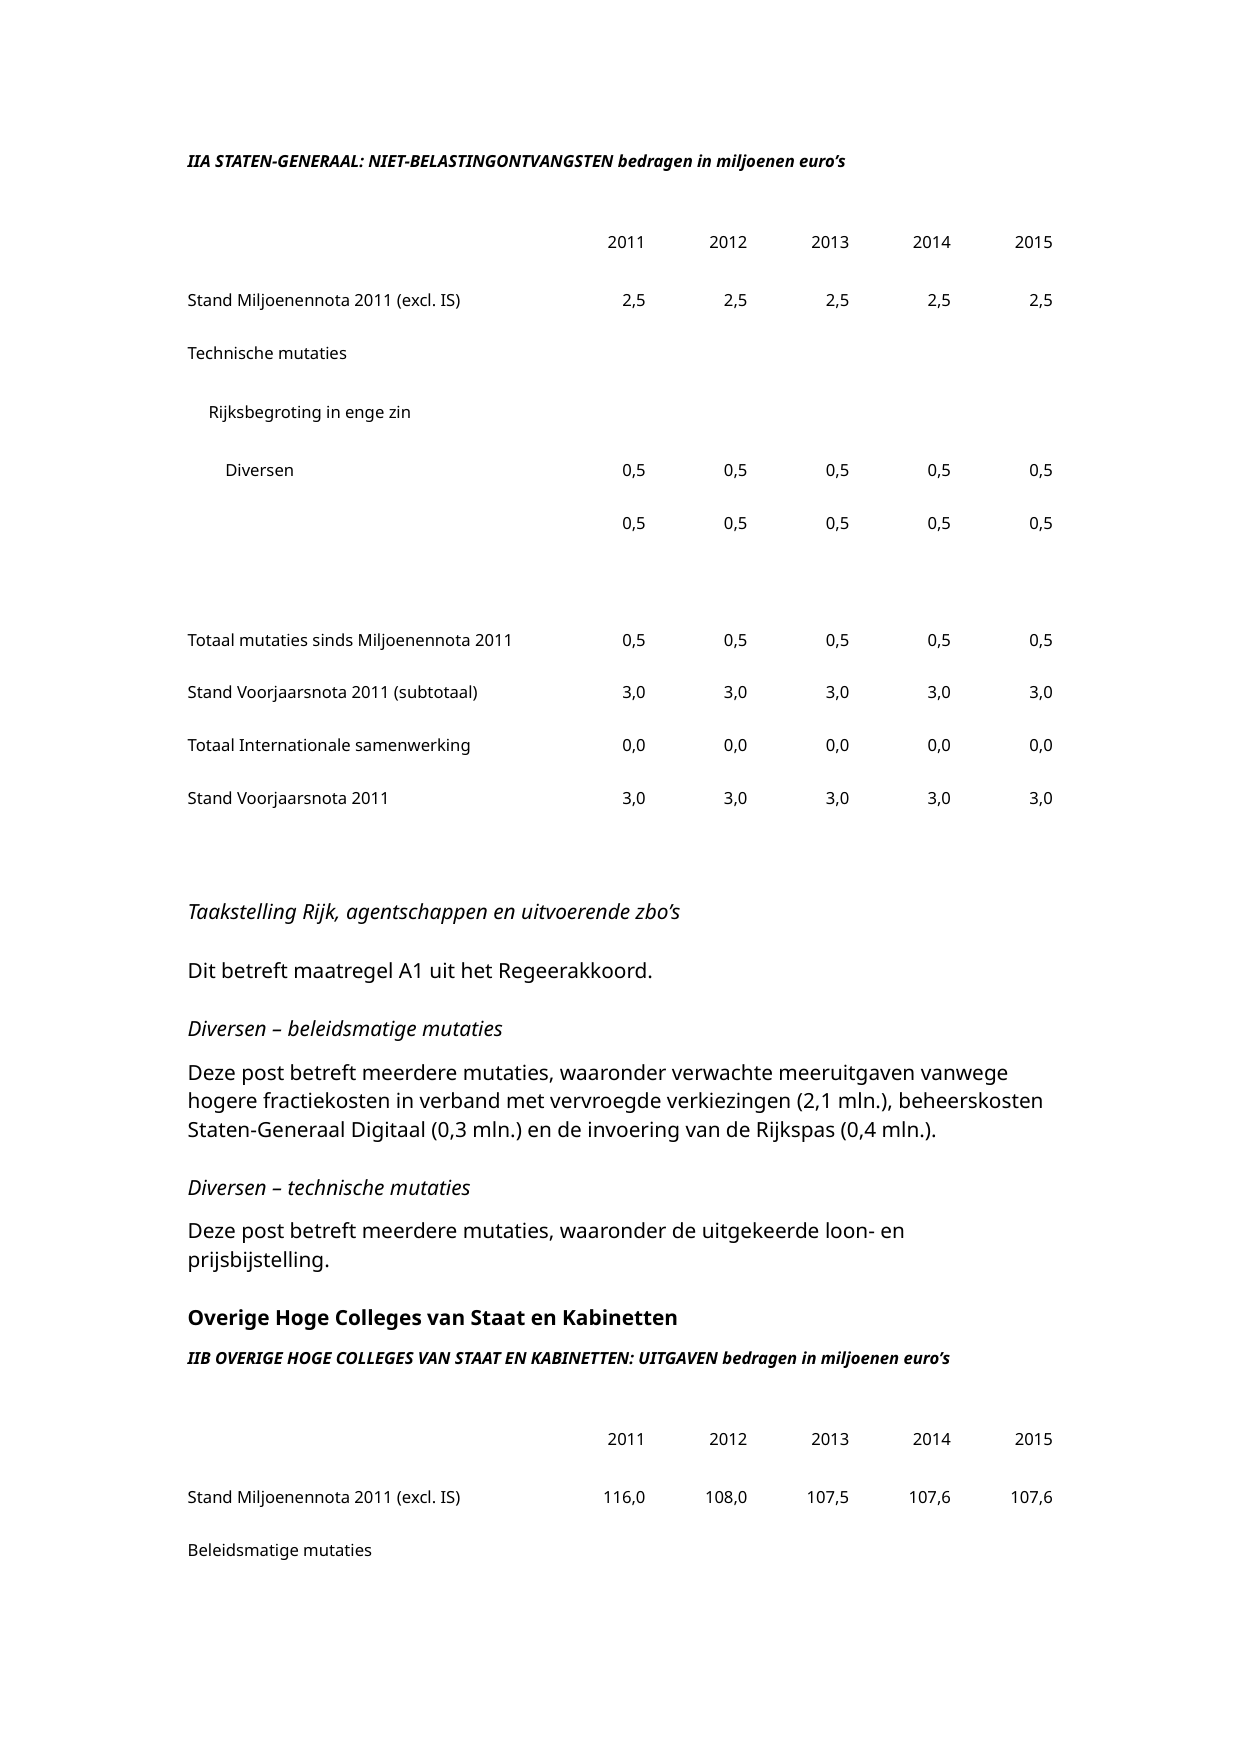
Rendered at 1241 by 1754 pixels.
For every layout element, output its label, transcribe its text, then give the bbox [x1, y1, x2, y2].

table_cell [747, 1539, 849, 1597]
table_cell [645, 342, 747, 400]
table_cell 0,5 [747, 628, 849, 681]
table_cell [645, 400, 747, 459]
table_cell 3,0 [951, 681, 1053, 734]
table_cell 3,0 [951, 786, 1053, 839]
table_cell [188, 570, 544, 628]
table_cell [951, 570, 1053, 628]
table_cell [951, 1539, 1053, 1597]
table_cell [849, 1539, 951, 1597]
table_cell 107,5 [747, 1486, 849, 1539]
text Diversen – beleidsmatige mutaties [187, 1014, 1053, 1043]
table_header [188, 231, 544, 289]
table_cell 116,0 [544, 1486, 645, 1539]
table_cell 0,5 [645, 628, 747, 681]
table_cell 3,0 [645, 681, 747, 734]
table_cell 107,6 [951, 1486, 1053, 1539]
table_cell 3,0 [544, 786, 645, 839]
table_header 2012 [645, 231, 747, 289]
table_cell [747, 342, 849, 400]
table_cell [645, 1539, 747, 1597]
table_cell Totaal Internationale samenwerking [188, 734, 544, 786]
table_header 2014 [849, 231, 951, 289]
table_header [188, 1428, 544, 1486]
table_cell Stand Voorjaarsnota 2011 (subtotaal) [188, 681, 544, 734]
table_cell 0,5 [951, 628, 1053, 681]
table_cell 3,0 [849, 681, 951, 734]
table_cell [849, 400, 951, 459]
table_cell [188, 511, 544, 570]
table_cell 107,6 [849, 1486, 951, 1539]
table_cell 3,0 [849, 786, 951, 839]
table_cell Stand Miljoenennota 2011 (excl. IS) [188, 1486, 544, 1539]
table_header 2014 [849, 1428, 951, 1486]
table_cell 3,0 [747, 786, 849, 839]
text IIA STATEN-GENERAAL: NIET-BELASTINGONTVANGSTEN bedragen in miljoenen euro’s [187, 150, 1053, 173]
table_cell 2,5 [544, 289, 645, 342]
table_cell Stand Voorjaarsnota 2011 [188, 786, 544, 839]
table_header 2015 [951, 1428, 1053, 1486]
table_cell 2,5 [849, 289, 951, 342]
table_cell [544, 400, 645, 459]
table_cell Beleidsmatige mutaties [188, 1539, 544, 1597]
table_cell 0,5 [544, 511, 645, 570]
table_cell 0,5 [849, 511, 951, 570]
text Deze post betreft meerdere mutaties, waaronder de uitgekeerde loon- en prijsbijstelling. [187, 1217, 1053, 1273]
table_cell [951, 400, 1053, 459]
table_cell 0,5 [645, 511, 747, 570]
table_cell Rijksbegroting in enge zin [188, 400, 544, 459]
table_cell [747, 570, 849, 628]
table_cell 0,5 [951, 459, 1053, 511]
text Overige Hoge Colleges van Staat en Kabinetten [187, 1303, 1053, 1332]
table_cell 0,5 [747, 459, 849, 511]
table_header 2011 [544, 1428, 645, 1486]
table_header 2013 [747, 1428, 849, 1486]
table_cell [645, 570, 747, 628]
text IIB OVERIGE HOGE COLLEGES VAN STAAT EN KABINETTEN: UITGAVEN bedragen in miljoenen euro’s [187, 1347, 1053, 1369]
table_cell 3,0 [645, 786, 747, 839]
table_cell 0,5 [849, 628, 951, 681]
table_cell 0,0 [849, 734, 951, 786]
table_cell 3,0 [544, 681, 645, 734]
table_cell 0,5 [544, 628, 645, 681]
text Deze post betreft meerdere mutaties, waaronder verwachte meeruitgaven vanwege hogere fractiekosten in verband met vervroegde verkiezingen (2,1 mln.), beheerskosten Staten-Generaal Digitaal (0,3 mln.) en de invoering van de Rijkspas (0,4 mln.). [187, 1058, 1053, 1143]
table_cell [849, 342, 951, 400]
table_cell 0,5 [951, 511, 1053, 570]
table_cell 0,5 [849, 459, 951, 511]
table_header 2015 [951, 231, 1053, 289]
table_cell 0,0 [645, 734, 747, 786]
table_cell [951, 342, 1053, 400]
table_cell 0,0 [951, 734, 1053, 786]
text Diversen – technische mutaties [187, 1173, 1053, 1202]
table_cell 0,0 [747, 734, 849, 786]
table_cell 2,5 [645, 289, 747, 342]
table_header 2011 [544, 231, 645, 289]
table_cell 2,5 [747, 289, 849, 342]
table_cell [544, 1539, 645, 1597]
table_cell 0,0 [544, 734, 645, 786]
table_cell 0,5 [544, 459, 645, 511]
table_cell [747, 400, 849, 459]
table_header 2012 [645, 1428, 747, 1486]
table_cell 0,5 [747, 511, 849, 570]
table_cell 3,0 [747, 681, 849, 734]
table_cell Totaal mutaties sinds Miljoenennota 2011 [188, 628, 544, 681]
table_cell Technische mutaties [188, 342, 544, 400]
table_cell Stand Miljoenennota 2011 (excl. IS) [188, 289, 544, 342]
table_cell 0,5 [645, 459, 747, 511]
table_cell 2,5 [951, 289, 1053, 342]
text Dit betreft maatregel A1 uit het Regeerakkoord. [187, 956, 1053, 984]
table_cell Diversen [188, 459, 544, 511]
table_cell [544, 570, 645, 628]
table_cell [849, 570, 951, 628]
table_header 2013 [747, 231, 849, 289]
text Taakstelling Rijk, agentschappen en uitvoerende zbo’s [187, 897, 1053, 926]
table_cell [544, 342, 645, 400]
table_cell 108,0 [645, 1486, 747, 1539]
